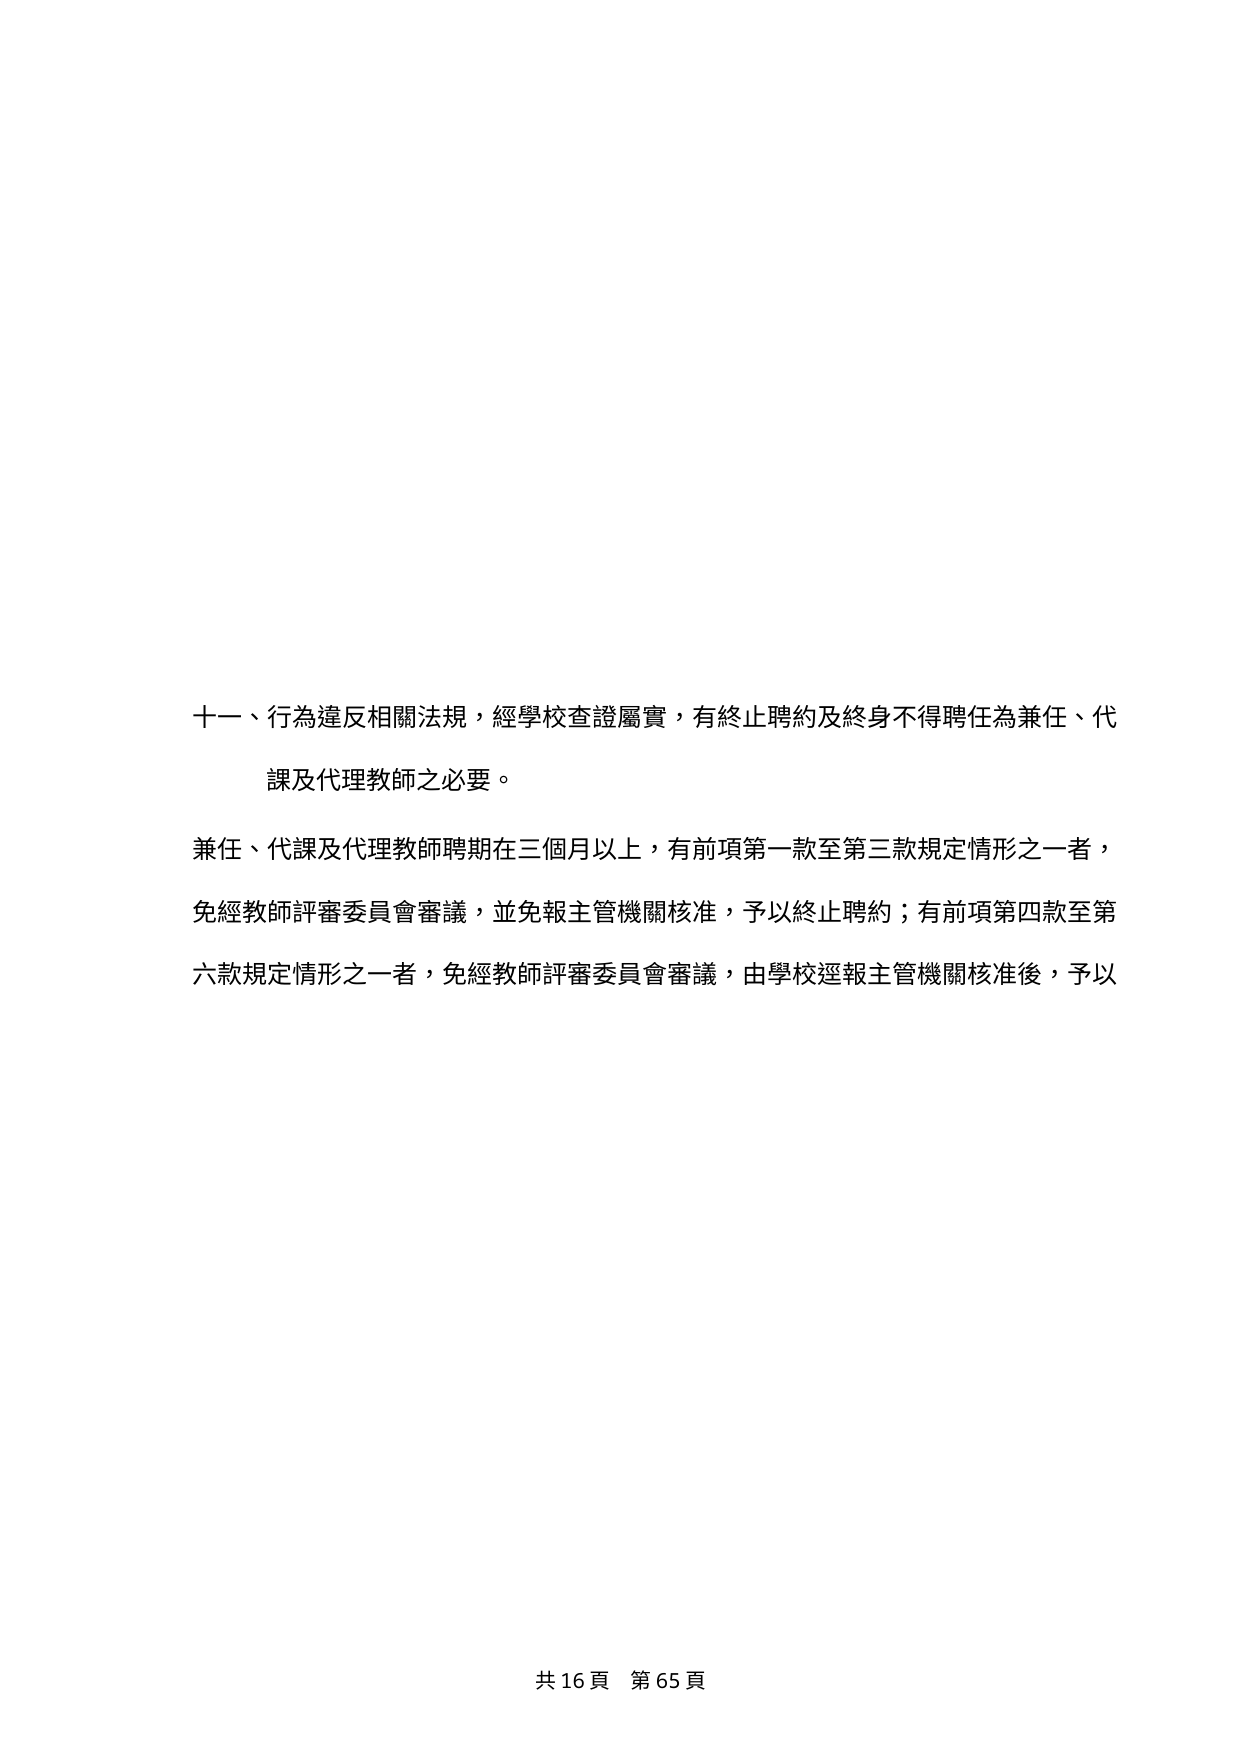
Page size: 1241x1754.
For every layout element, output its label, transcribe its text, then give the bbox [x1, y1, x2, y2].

text 十一、行為違反相關法規，經學校查證屬實，有終止聘約及終身不得聘任為兼任、代課及代理教師之必要。 [192, 674, 1122, 799]
text 兼任、代課及代理教師聘期在三個月以上，有前項第一款至第三款規定情形之一者，免經教師評審委員會審議，並免報主管機關核准，予以終止聘約；有前項第四款至第六款規定情形之一者，免經教師評審委員會審議，由學校逕報主管機關核准後，予以 [192, 806, 1122, 994]
